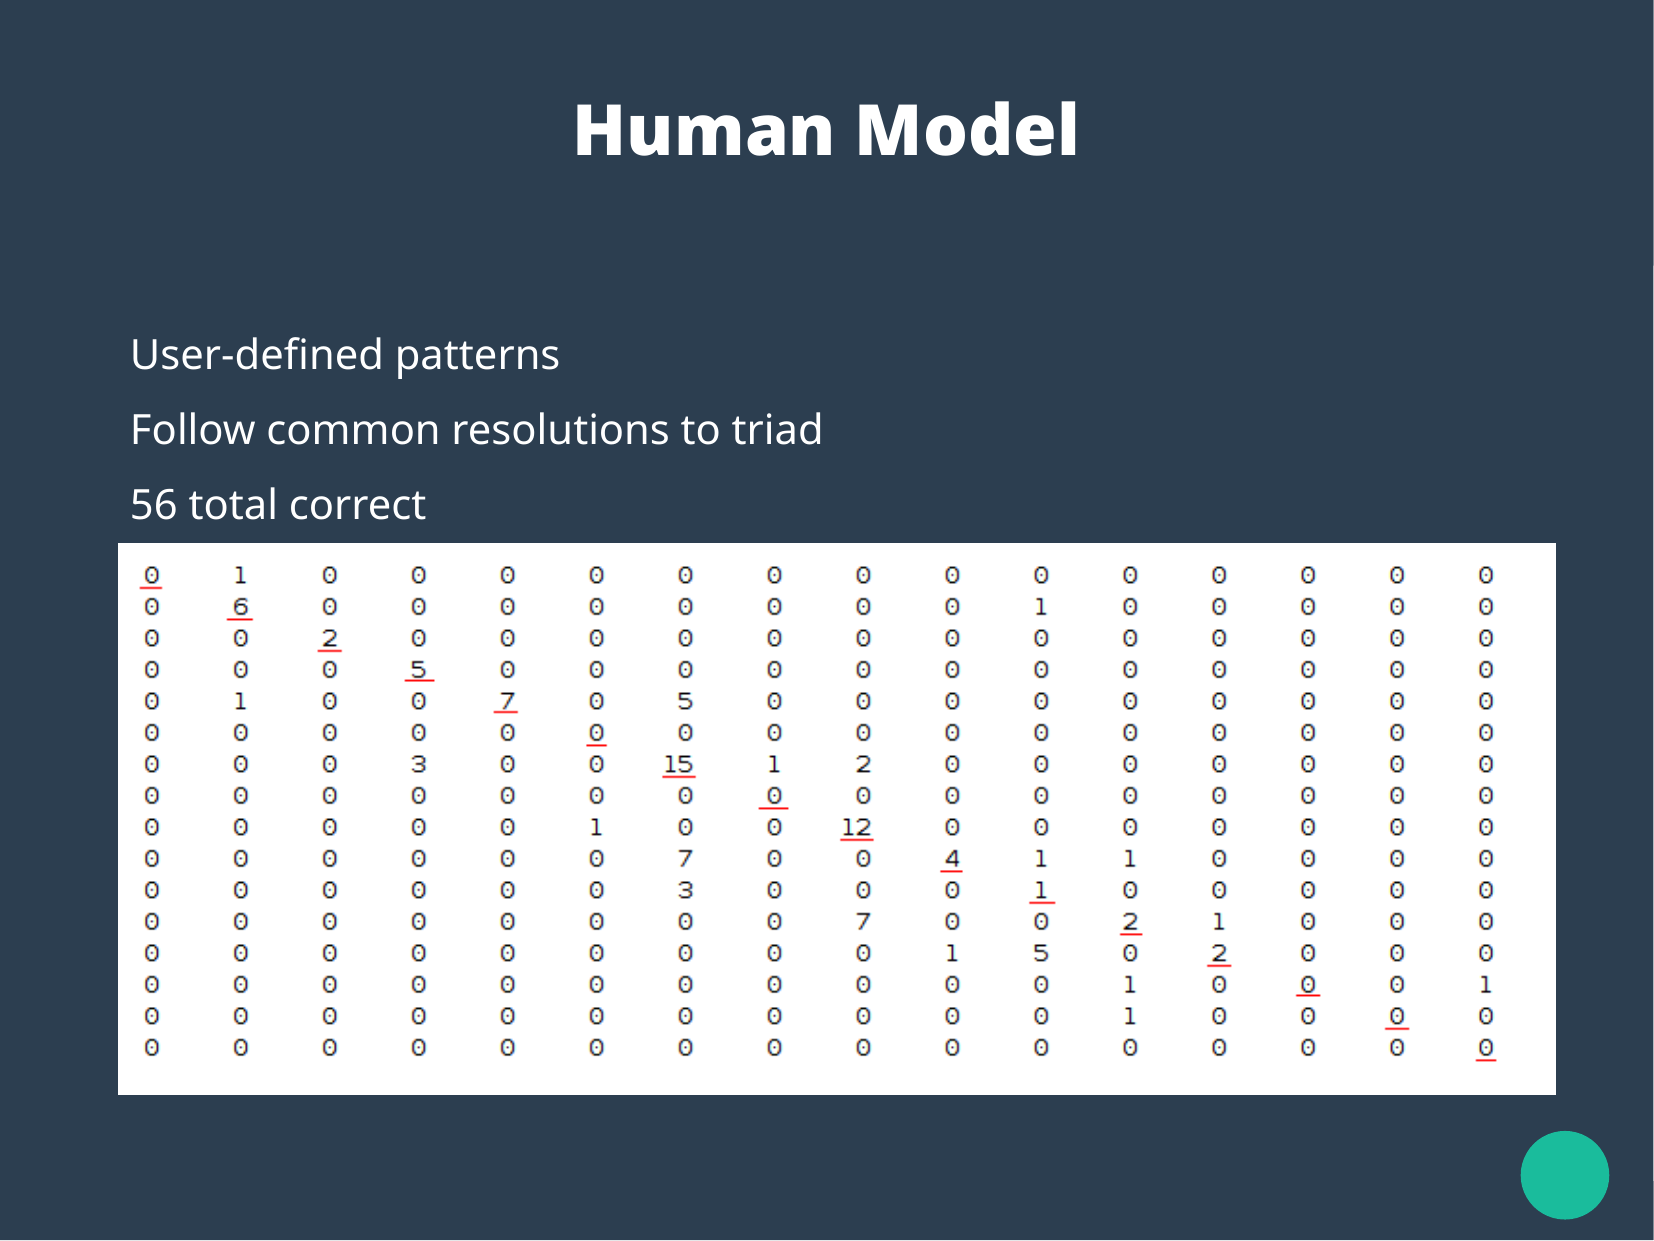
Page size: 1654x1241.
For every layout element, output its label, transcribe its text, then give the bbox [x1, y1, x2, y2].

picture [118, 543, 1556, 1096]
list User-defined patterns Follow common resolutions to triad 56 total correct [59, 324, 1595, 1152]
title Human Model [59, 49, 1595, 207]
